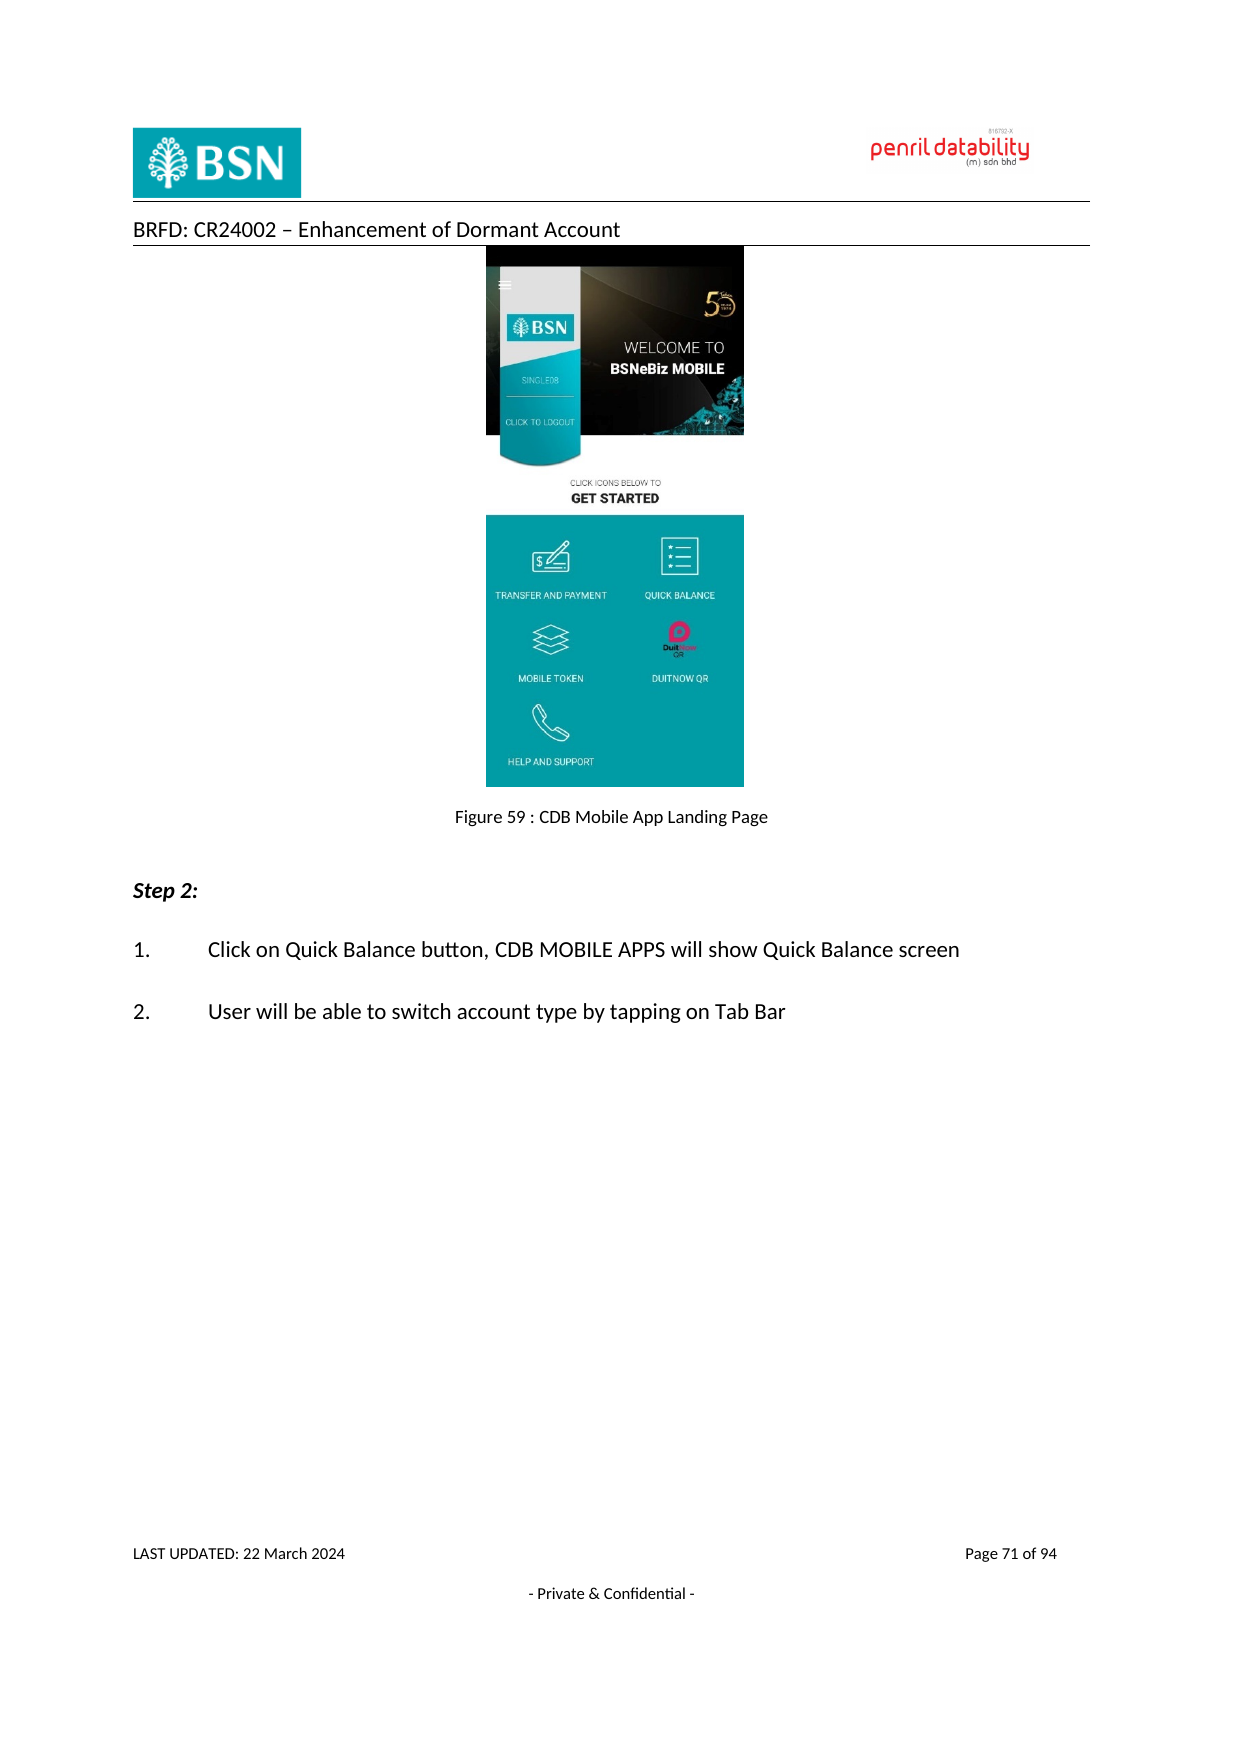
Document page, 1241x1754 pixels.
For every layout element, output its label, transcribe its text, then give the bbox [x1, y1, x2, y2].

list Click on Quick Balance button, CDB MOBILE APPS will show Quick Balance screen [133, 936, 1022, 963]
text Figure 59 : CDB Mobile App Landing Page [133, 805, 1090, 828]
list User will be able to switch account type by tapping on Tab Bar [133, 997, 1022, 1025]
text Step 2: [133, 876, 1022, 904]
